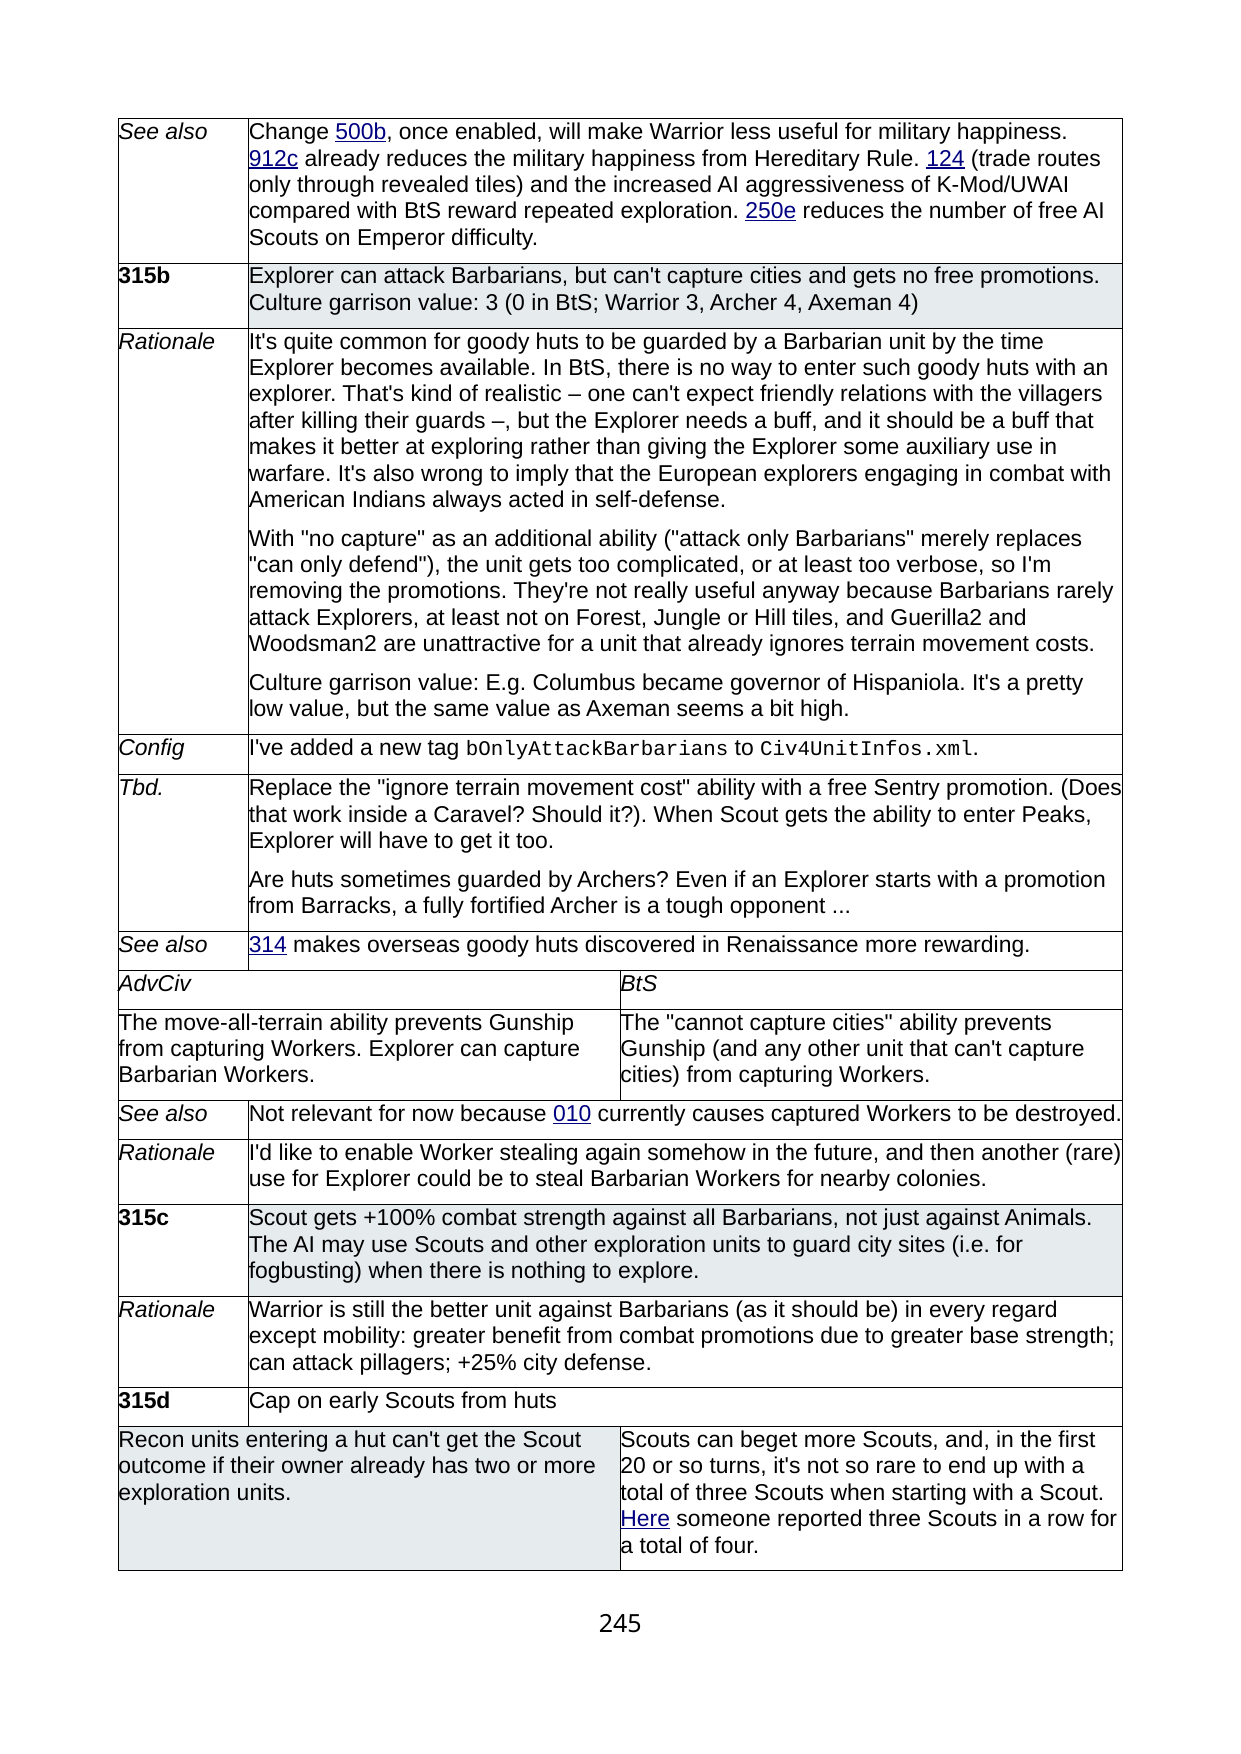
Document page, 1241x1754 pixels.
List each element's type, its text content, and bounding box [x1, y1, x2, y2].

table_cell Not relevant for now because 010 currently causes captured Workers to be destroyed. [249, 1101, 1122, 1139]
table_cell Rationale [119, 1140, 248, 1204]
table_cell Config [119, 735, 248, 774]
table_cell Explorer can attack Barbarians, but can't capture cities and gets no free promotions. Culture garrison value: 3 (0 in BtS; Warrior 3, Archer 4, Axeman 4) [249, 264, 1122, 328]
table_cell Scout gets +100% combat strength against all Barbarians, not just against Animals. The AI may use Scouts and other exploration units to guard city sites (i.e. for fogbusting) when there is nothing to explore. [249, 1205, 1122, 1296]
table_cell I'd like to enable Worker stealing again somehow in the future, and then another (rare) use for Explorer could be to steal Barbarian Workers for nearby colonies. [249, 1140, 1122, 1204]
table_cell The move-all-terrain ability prevents Gunship from capturing Workers. Explorer can capture Barbarian Workers. [119, 1010, 620, 1100]
table_cell See also [119, 1101, 248, 1139]
table_cell 315b [119, 264, 248, 328]
table_cell See also [119, 119, 248, 262]
table_cell Rationale [119, 329, 248, 734]
table_cell 315d [119, 1388, 248, 1426]
table_cell Scouts can beget more Scouts, and, in the first 20 or so turns, it's not so rare to end up with a total of three Scouts when starting with a Scout. Here someone reported three Scouts in a row for a total of four. [621, 1427, 1122, 1570]
table_cell It's quite common for goody huts to be guarded by a Barbarian unit by the time Explorer becomes available. In BtS, there is no way to enter such goody huts with an explorer. That's kind of realistic – one can't expect friendly relations with the villagers after killing their guards –, but the Explorer needs a buff, and it should be a buff that makes it better at exploring rather than giving the Explorer some auxiliary use in warfare. It's also wrong to imply that the European explorers engaging in combat with American Indians always acted in self-defense. With "no capture" as an additional ability ("attack only Barbarians" merely replaces "can only defend"), the unit gets too complicated, or at least too verbose, so I'm removing the promotions. They're not really useful anyway because Barbarians rarely attack Explorers, at least not on Forest, Jungle or Hill tiles, and Guerilla2 and Woodsman2 are unattractive for a unit that already ignores terrain movement costs. Culture garrison value: E.g. Columbus became governor of Hispaniola. It's a pretty low value, but the same value as Axeman seems a bit high. [249, 329, 1122, 734]
table_cell The "cannot capture cities" ability prevents Gunship (and any other unit that can't capture cities) from capturing Workers. [621, 1010, 1122, 1100]
table_cell Rationale [119, 1297, 248, 1387]
table_cell Change 500b, once enabled, will make Warrior less useful for military happiness. 912c already reduces the military happiness from Hereditary Rule. 124 (trade routes only through revealed tiles) and the increased AI aggressiveness of K-Mod/UWAI compared with BtS reward repeated exploration. 250e reduces the number of free AI Scouts on Emperor difficulty. [249, 119, 1122, 262]
table_cell Tbd. [119, 775, 248, 931]
table_cell Replace the "ignore terrain movement cost" ability with a free Sentry promotion. (Does that work inside a Caravel? Should it?). When Scout gets the ability to enter Peaks, Explorer will have to get it too. Are huts sometimes guarded by Archers? Even if an Explorer starts with a promotion from Barracks, a fully fortified Archer is a tough opponent ... [249, 775, 1122, 931]
table_cell Cap on early Scouts from huts [249, 1388, 1122, 1426]
table_cell I've added a new tag bOnlyAttackBarbarians to Civ4UnitInfos.xml. [249, 735, 1122, 774]
table_cell See also [119, 932, 248, 969]
table_cell AdvCiv [119, 971, 620, 1008]
table_cell BtS [621, 971, 1122, 1008]
table_cell 314 makes overseas goody huts discovered in Renaissance more rewarding. [249, 932, 1122, 969]
table_cell Warrior is still the better unit against Barbarians (as it should be) in every regard except mobility: greater benefit from combat promotions due to greater base strength; can attack pillagers; +25% city defense. [249, 1297, 1122, 1387]
table_cell Recon units entering a hut can't get the Scout outcome if their owner already has two or more exploration units. [119, 1427, 620, 1570]
table_cell 315c [119, 1205, 248, 1296]
